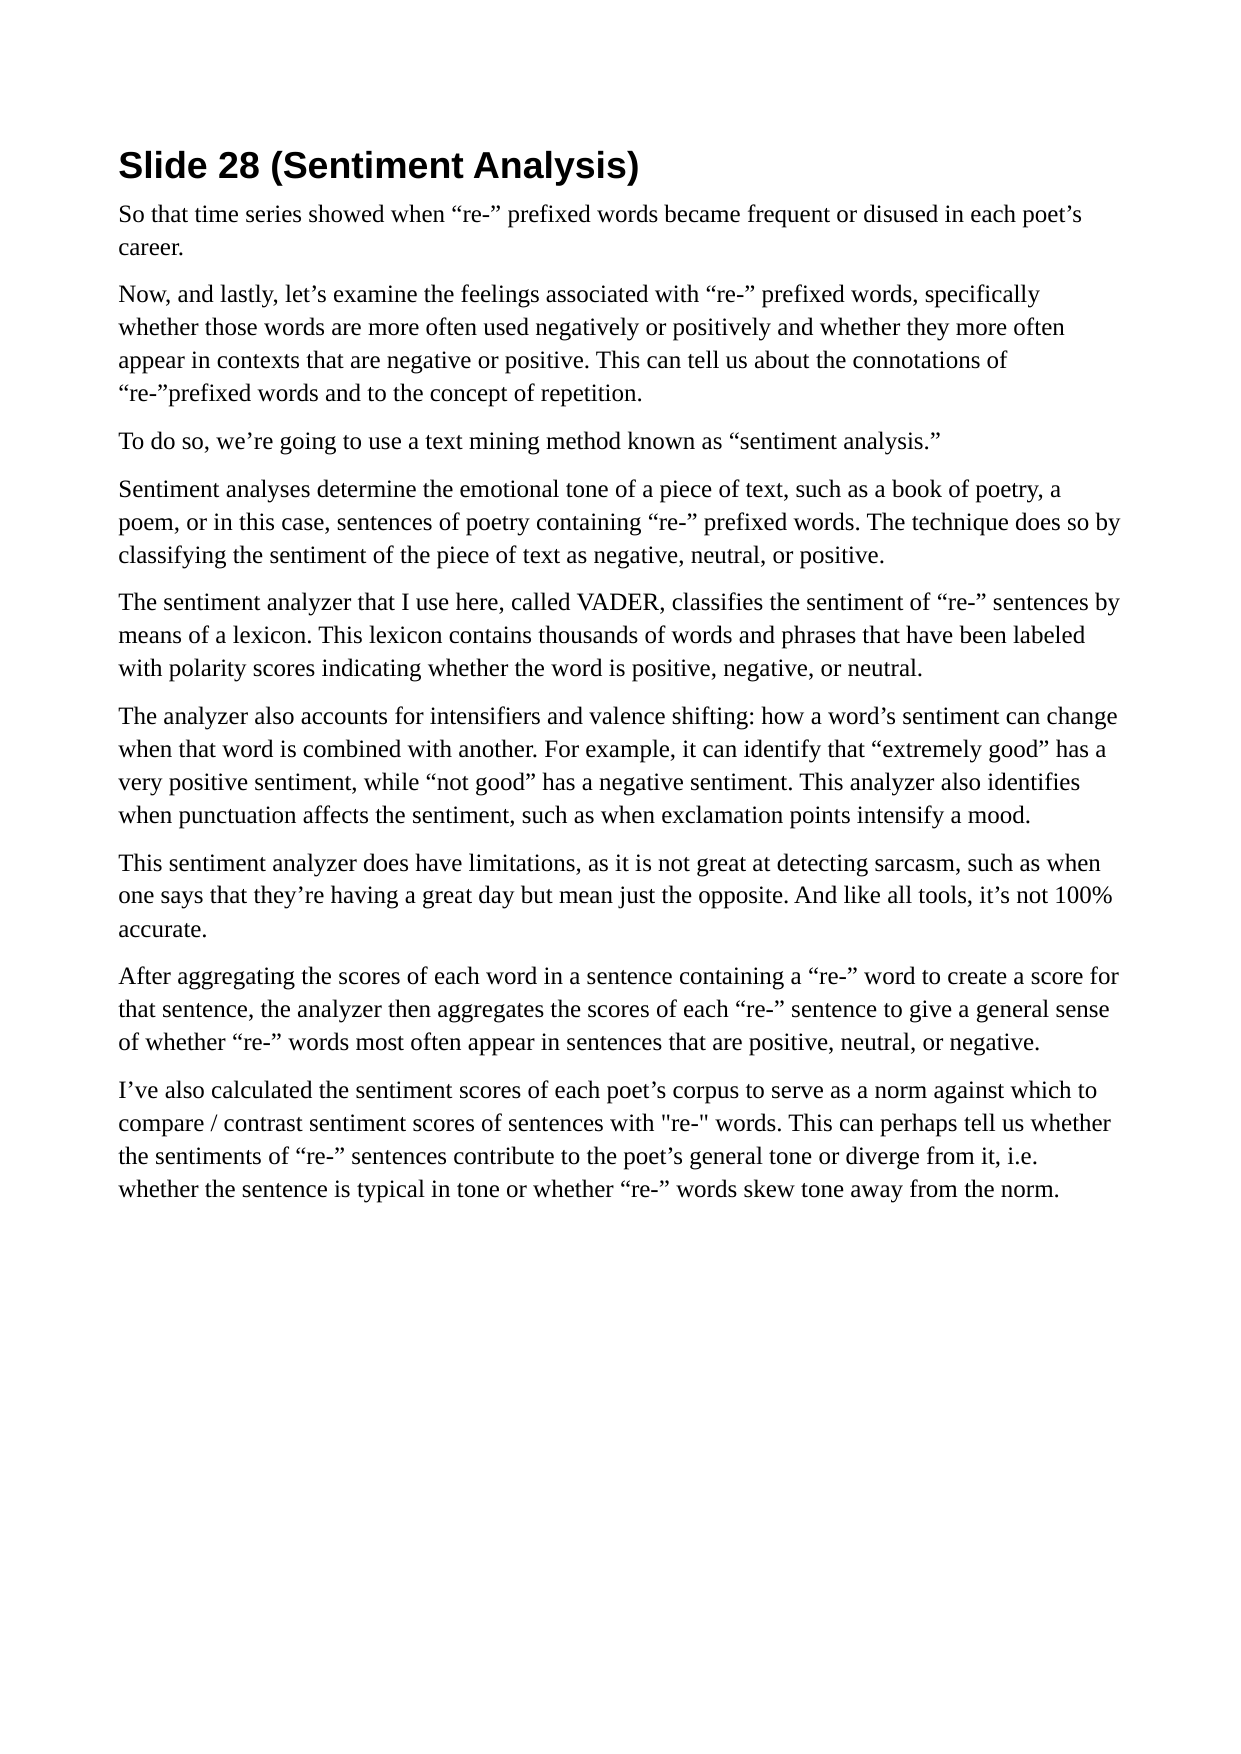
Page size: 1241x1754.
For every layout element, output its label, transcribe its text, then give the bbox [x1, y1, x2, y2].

text I’ve also calculated the sentiment scores of each poet’s corpus to serve as a norm against which to compare / contrast sentiment scores of sentences with "re-" words. This can perhaps tell us whether the sentiments of “re-” sentences contribute to the poet’s general tone or diverge from it, i.e. whether the sentence is typical in tone or whether “re-” words skew tone away from the norm. [118, 1075, 1122, 1203]
text After aggregating the scores of each word in a sentence containing a “re-” word to create a score for that sentence, the analyzer then aggregates the scores of each “re-” sentence to give a general sense of whether “re-” words most often appear in sentences that are positive, neutral, or negative. [118, 961, 1122, 1056]
text Now, and lastly, let’s examine the feelings associated with “re-” prefixed words, specifically whether those words are more often used negatively or positively and whether they more often appear in contexts that are negative or positive. This can tell us about the connotations of “re-”prefixed words and to the concept of repetition. [118, 279, 1122, 407]
text The analyzer also accounts for intensifiers and valence shifting: how a word’s sentiment can change when that word is combined with another. For example, it can identify that “extremely good” has a very positive sentiment, while “not good” has a negative sentiment. This analyzer also identifies when punctuation affects the sentiment, such as when exclamation points intensify a mood. [118, 701, 1122, 829]
text To do so, we’re going to use a text mining method known as “sentiment analysis.” [118, 426, 1122, 455]
text The sentiment analyzer that I use here, called VADER, classifies the sentiment of “re-” sentences by means of a lexicon. This lexicon contains thousands of words and phrases that have been labeled with polarity scores indicating whether the word is positive, negative, or neutral. [118, 587, 1122, 682]
text This sentiment analyzer does have limitations, as it is not great at detecting sarcasm, such as when one says that they’re having a great day but mean just the opposite. And like all tools, it’s not 100% accurate. [118, 848, 1122, 942]
text So that time series showed when “re-” prefixed words became frequent or disused in each poet’s career. [118, 199, 1122, 261]
subtitle Slide 28 (Sentiment Analysis) [118, 143, 1122, 186]
text Sentiment analyses determine the emotional tone of a piece of text, such as a book of poetry, a poem, or in this case, sentences of poetry containing “re-” prefixed words. The technique does so by classifying the sentiment of the piece of text as negative, neutral, or positive. [118, 474, 1122, 568]
